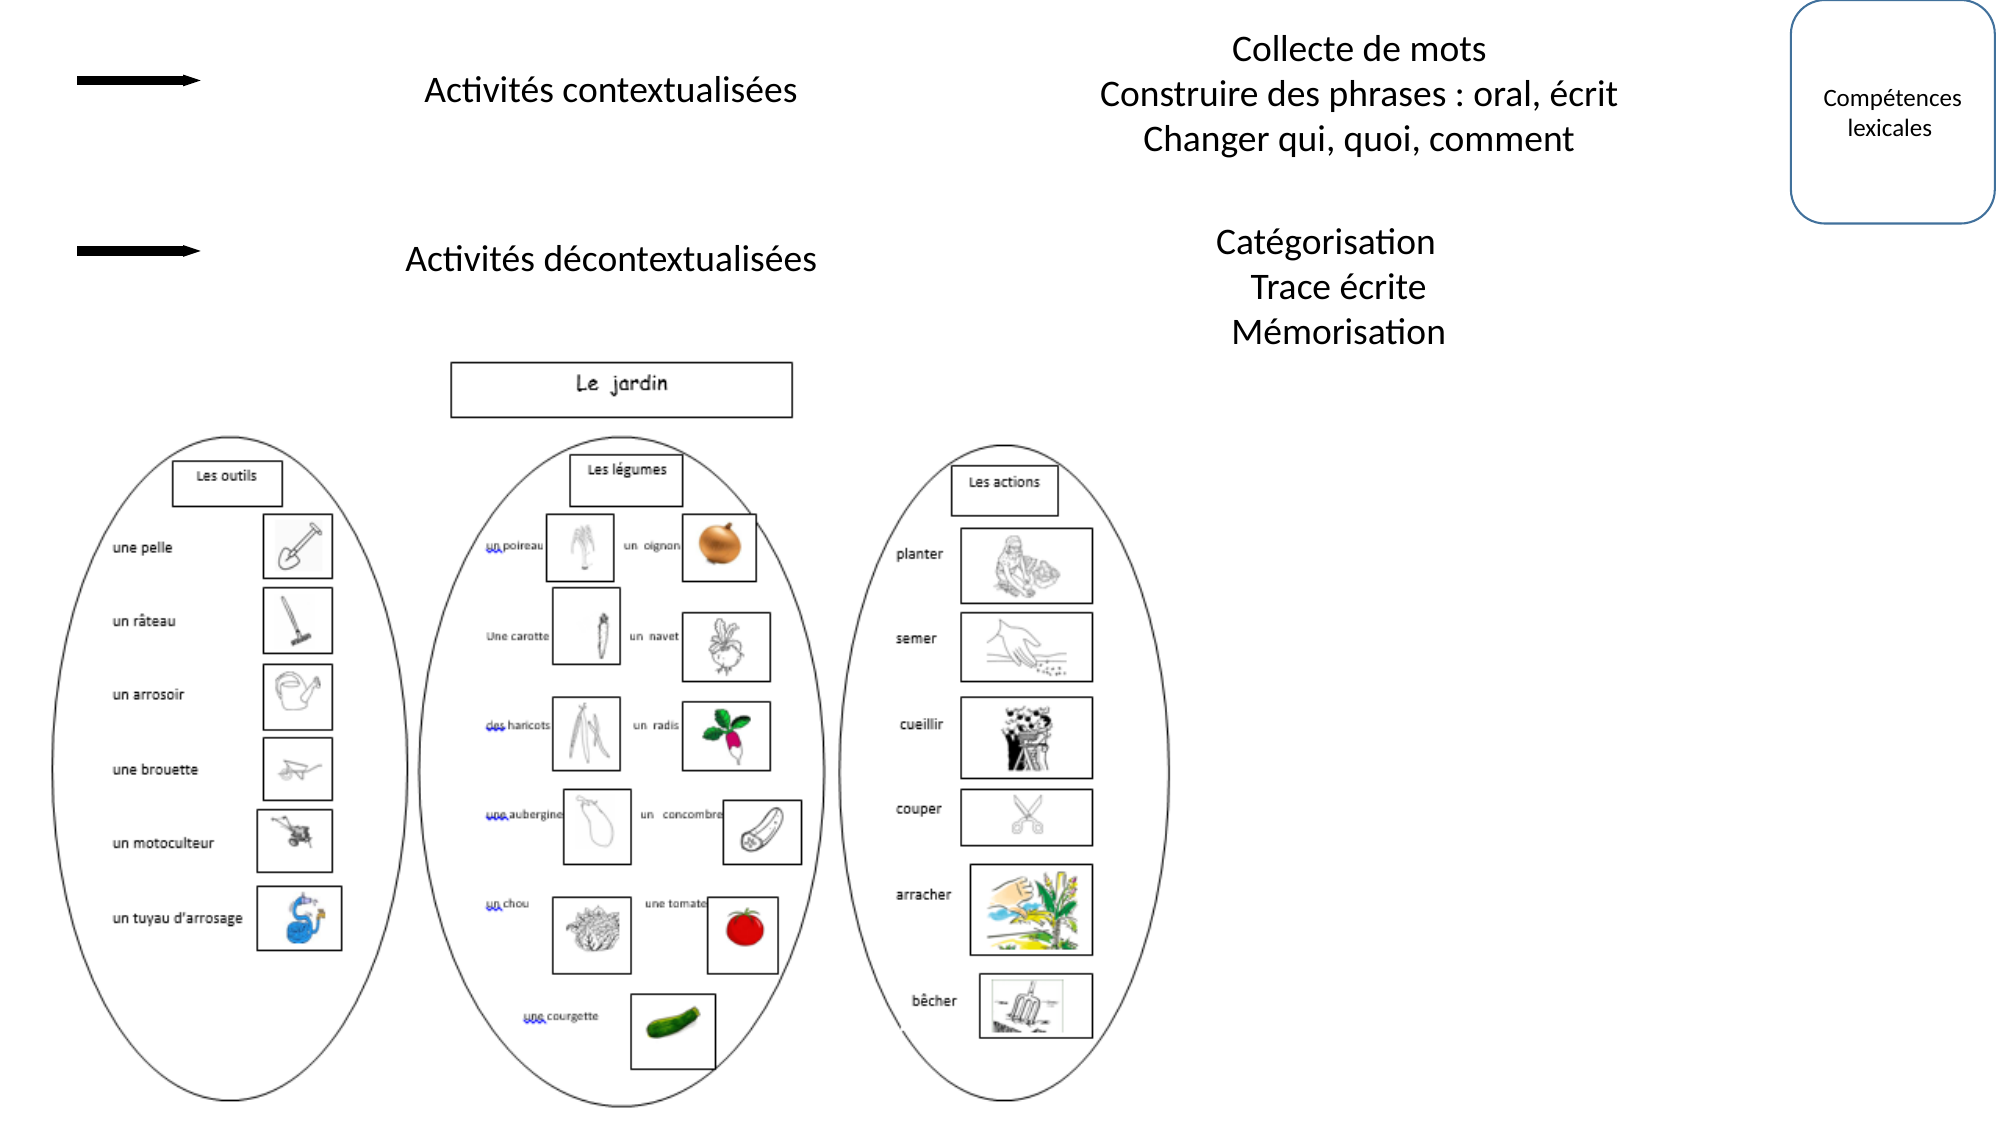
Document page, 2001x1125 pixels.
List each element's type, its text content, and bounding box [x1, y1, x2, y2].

text_box Collecte de mots Construire des phrases : oral, écrit Changer qui, quoi, comment [1043, 0, 1676, 183]
text_box Catégorisation Trace écrite Mémorisation [1022, 198, 1656, 371]
text_box Activités contextualisées [294, 36, 928, 139]
picture [44, 334, 1178, 1125]
text_box Activités décontextualisées [235, 205, 988, 308]
text_box Compétences lexicales [1790, 0, 1995, 224]
